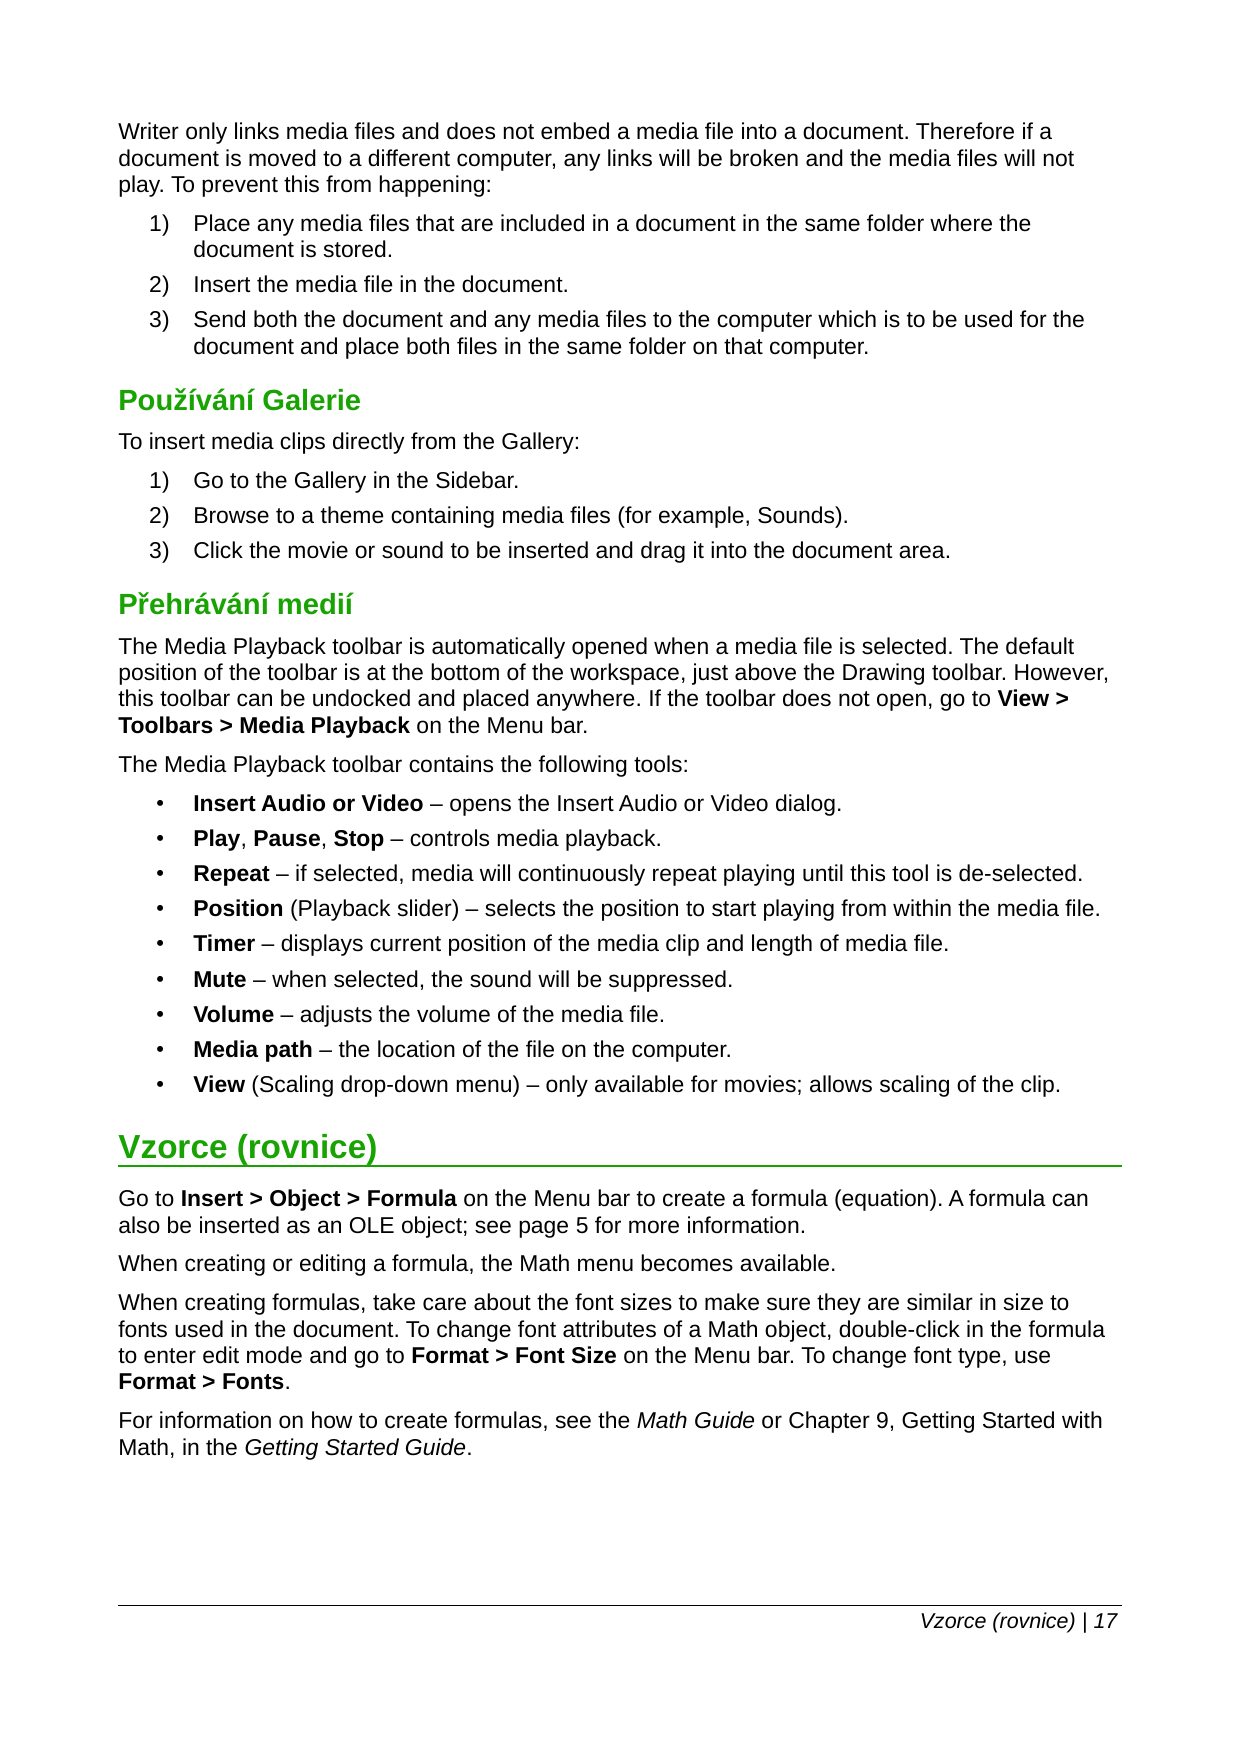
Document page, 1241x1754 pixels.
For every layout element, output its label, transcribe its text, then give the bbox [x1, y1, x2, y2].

subtitle Přehrávání medií [118, 587, 1122, 621]
list Play, Pause, Stop – controls media playback. [156, 825, 1122, 851]
text Go to Insert > Object > Formula on the Menu bar to create a formula (equation). A formula can also be inserted as an OLE object; see page 5 for more information. [118, 1185, 1122, 1238]
text The Media Playback toolbar is automatically opened when a media file is selected. The default position of the toolbar is at the bottom of the workspace, just above the Drawing toolbar. However, this toolbar can be undocked and placed anywhere. If the toolbar does not open, go to View > Toolbars > Media Playback on the Menu bar. [118, 633, 1122, 738]
subtitle Vzorce (rovnice) [118, 1127, 1122, 1165]
list Browse to a theme containing media files (for example, Sounds). [169, 502, 1122, 528]
list Send both the document and any media files to the computer which is to be used for the document and place both files in the same folder on that computer. [169, 306, 1122, 359]
list Writer only links media files and does not embed a media file into a document. Therefore if a document is moved to a different computer, any links will be broken and the media files will not play. To prevent this from happening: [118, 118, 1122, 197]
list Insert Audio or Video – opens the Insert Audio or Video dialog. [156, 789, 1122, 816]
list Timer – displays current position of the media clip and length of media file. [156, 930, 1122, 957]
list Media path – the location of the file on the computer. [156, 1036, 1122, 1062]
list Go to the Gallery in the Sidebar. [169, 467, 1122, 493]
list View (Scaling drop-down menu) – only available for movies; allows scaling of the clip. [156, 1071, 1122, 1097]
list Mute – when selected, the sound will be suppressed. [156, 966, 1122, 992]
list The Media Playback toolbar contains the following tools: [118, 751, 1122, 777]
text For information on how to create formulas, see the Math Guide or Chapter 9, Getting Started with Math, in the Getting Started Guide. [118, 1407, 1122, 1460]
subtitle Používání Galerie [118, 383, 1122, 416]
list Insert the media file in the document. [169, 271, 1122, 298]
list Volume – adjusts the volume of the media file. [156, 1001, 1122, 1027]
list Place any media files that are included in a document in the same folder where the document is stored. [169, 210, 1122, 262]
list Click the movie or sound to be inserted and drag it into the document area. [169, 537, 1122, 564]
list Position (Playback slider) – selects the position to start playing from within the media file. [156, 895, 1122, 921]
list To insert media clips directly from the Gallery: [118, 428, 1122, 454]
text When creating formulas, take care about the font sizes to make sure they are similar in size to fonts used in the document. To change font attributes of a Math object, double-click in the formula to enter edit mode and go to Format > Font Size on the Menu bar. To change font type, use Format > Fonts. [118, 1289, 1122, 1395]
text When creating or editing a formula, the Math menu becomes available. [118, 1250, 1122, 1277]
list Repeat – if selected, media will continuously repeat playing until this tool is de-selected. [156, 860, 1122, 886]
